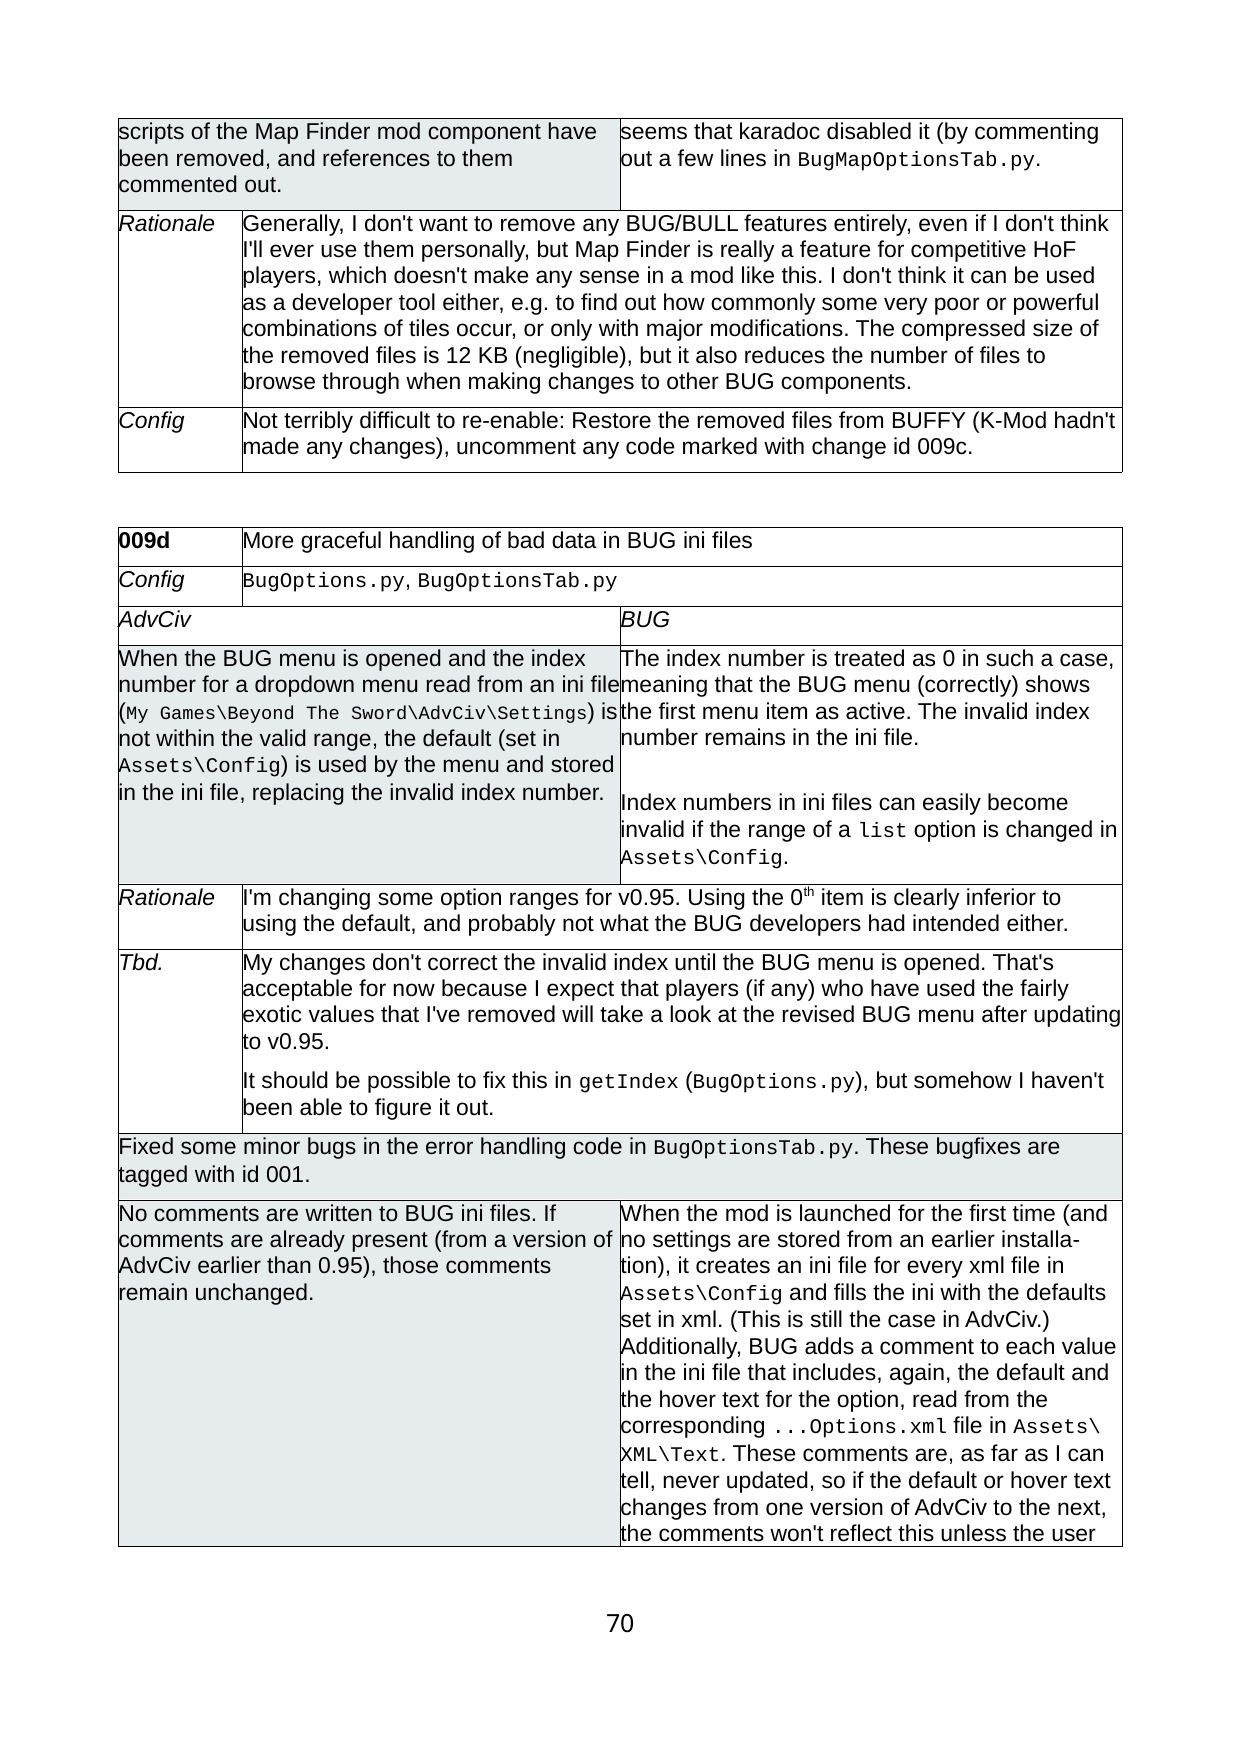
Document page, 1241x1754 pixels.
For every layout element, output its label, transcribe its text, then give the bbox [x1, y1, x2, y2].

table_cell Generally, I don't want to remove any BUG/BULL features entirely, even if I don't think I'll ever use them personally, but Map Finder is really a feature for competitive HoF players, which doesn't make any sense in a mod like this. I don't think it can be used as a developer tool either, e.g. to find out how commonly some very poor or powerful combinations of tiles occur, or only with major modifications. The compressed size of the removed files is 12 KB (negligible), but it also reduces the number of files to browse through when making changes to other BUG components. [243, 211, 1122, 407]
table_cell seems that karadoc disabled it (by commenting out a few lines in BugMapOptionsTab.py. [621, 119, 1122, 210]
table_cell BUG [621, 607, 1122, 645]
table_cell When the mod is launched for the first time (and no settings are stored from an earlier installa­tion), it creates an ini file for every xml file in Assets\Config and fills the ini with the defaults set in xml. (This is still the case in AdvCiv.) Additionally, BUG adds a comment to each value in the ini file that includes, again, the default and the hover text for the option, read from the corresponding ...Options.xml file in Assets\XML\Text. These comments are, as far as I can tell, never updated, so if the default or hover text changes from one version of AdvCiv to the next, the comments won't reflect this unless the user [621, 1201, 1122, 1546]
table_cell Rationale [119, 885, 242, 949]
table_cell AdvCiv [119, 607, 620, 645]
table_cell Config [119, 567, 242, 606]
table_cell Fixed some minor bugs in the error handling code in BugOptionsTab.py. These bugfixes are tagged with id 001. [119, 1134, 1122, 1199]
table_cell No comments are written to BUG ini files. If comments are already present (from a version of AdvCiv earlier than 0.95), those comments remain unchanged. [119, 1201, 620, 1546]
table_cell Rationale [119, 211, 242, 407]
table_cell BugOptions.py, BugOptionsTab.py [243, 567, 1122, 606]
table_cell Tbd. [119, 950, 242, 1133]
table_header 009d [119, 528, 242, 566]
table_cell Not terribly difficult to re-enable: Restore the removed files from BUFFY (K-Mod hadn't made any changes), uncomment any code marked with change id 009c. [243, 408, 1122, 472]
table_cell My changes don't correct the invalid index until the BUG menu is opened. That's acceptable for now because I expect that players (if any) who have used the fairly exotic values that I've removed will take a look at the revised BUG menu after updating to v0.95. It should be possible to fix this in getIndex (BugOptions.py), but somehow I haven't been able to figure it out. [243, 950, 1122, 1133]
table_cell I'm changing some option ranges for v0.95. Using the 0th item is clearly inferior to using the default, and probably not what the BUG developers had intended either. [243, 885, 1122, 949]
table_cell scripts of the Map Finder mod component have been removed, and references to them commented out. [119, 119, 620, 210]
table_header More graceful handling of bad data in BUG ini files [243, 528, 1122, 566]
table_cell The index number is treated as 0 in such a case, meaning that the BUG menu (correctly) shows the first menu item as active. The invalid index number remains in the ini file. Index numbers in ini files can easily become invalid if the range of a list option is changed in Assets\Config. [621, 646, 1122, 883]
table_cell When the BUG menu is opened and the index number for a dropdown menu read from an ini file (My Games\Beyond The Sword\AdvCiv\Settings) is not within the valid range, the default (set in Assets\Config) is used by the menu and stored in the ini file, replacing the invalid index number. [119, 646, 620, 883]
table_cell Config [119, 408, 242, 472]
